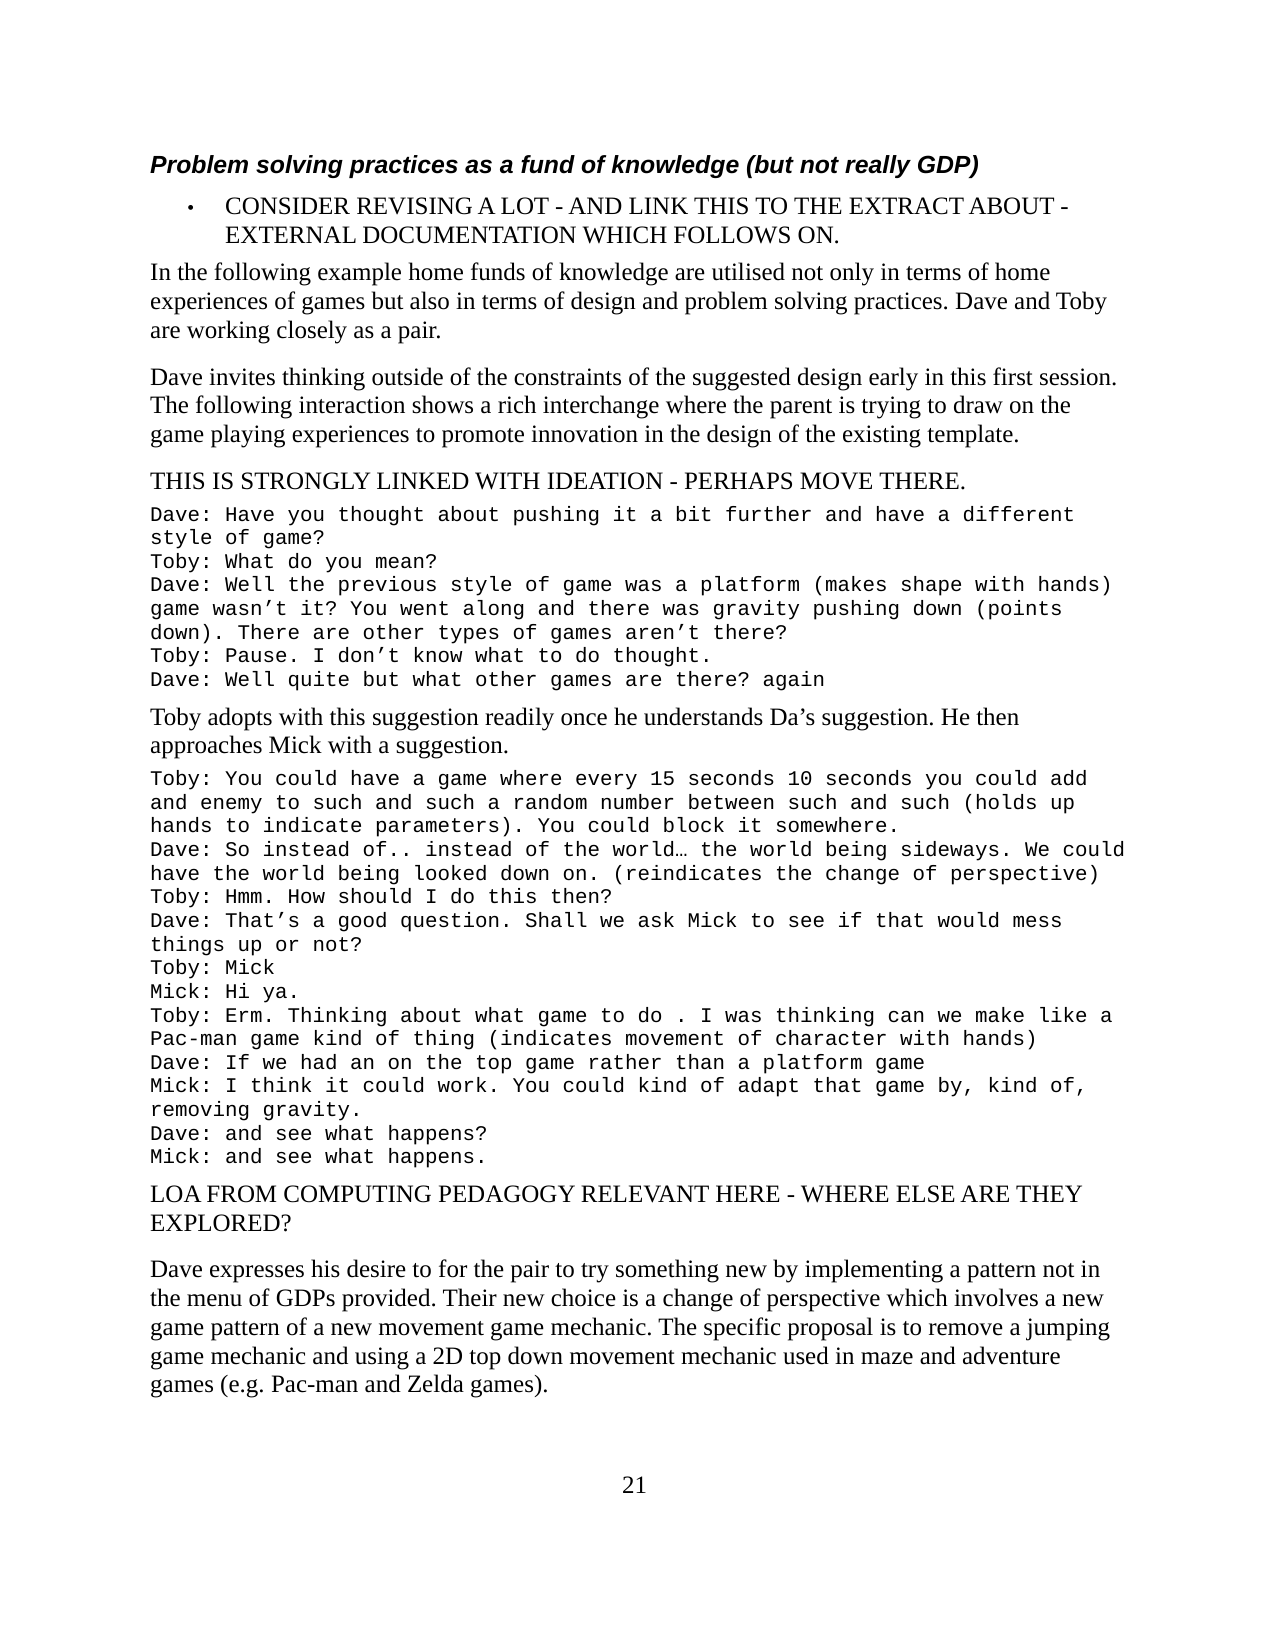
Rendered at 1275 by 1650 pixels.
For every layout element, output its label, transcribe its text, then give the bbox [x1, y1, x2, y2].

text Toby: What do you mean? [150, 551, 1125, 574]
list CONSIDER REVISING A LOT - AND LINK THIS TO THE EXTRACT ABOUT - EXTERNAL DOCUMENTATION WHICH FOLLOWS ON. [187, 191, 1125, 248]
text Mick: Hi ya. [150, 981, 1125, 1004]
text Toby: Erm. Thinking about what game to do . I was thinking can we make like a Pac-man game kind of thing (indicates movement of character with hands) [150, 1004, 1125, 1052]
text Toby: You could have a game where every 15 seconds 10 seconds you could add and enemy to such and such a random number between such and such (holds up hands to indicate parameters). You could block it somewhere. [150, 768, 1125, 839]
text Toby: Mick [150, 957, 1125, 981]
text Dave: Have you thought about pushing it a bit further and have a different style of game? [150, 503, 1125, 551]
subtitle Problem solving practices as a fund of knowledge (but not really GDP) [150, 150, 1125, 178]
text Dave expresses his desire to for the pair to try something new by implementing a pattern not in the menu of GDPs provided. Their new choice is a change of perspective which involves a new game pattern of a new movement game mechanic. The specific proposal is to remove a jumping game mechanic and using a 2D top down movement mechanic used in maze and adventure games (e.g. Pac-man and Zelda games). [150, 1254, 1125, 1398]
text Mick: I think it could work. You could kind of adapt that game by, kind of, removing gravity. [150, 1076, 1125, 1123]
text In the following example home funds of knowledge are utilised not only in terms of home experiences of games but also in terms of design and problem solving practices. Dave and Toby are working closely as a pair. [150, 257, 1125, 344]
text Dave: Well the previous style of game was a platform (makes shape with hands) game wasn’t it? You went along and there was gravity pushing down (points down). There are other types of games aren’t there? [150, 574, 1125, 645]
text Dave invites thinking outside of the constraints of the suggested design early in this first session. The following interaction shows a rich interchange where the parent is trying to draw on the game playing experiences to promote innovation in the design of the existing template. [150, 362, 1125, 448]
text THIS IS STRONGLY LINKED WITH IDEATION - PERHAPS MOVE THERE. [150, 466, 1125, 494]
text Dave: If we had an on the top game rather than a platform game [150, 1052, 1125, 1076]
text Dave: So instead of.. instead of the world… the world being sideways. We could have the world being looked down on. (reindicates the change of perspective) [150, 839, 1125, 886]
text Toby: Hmm. How should I do this then? [150, 886, 1125, 910]
text Dave: Well quite but what other games are there? again [150, 669, 1125, 693]
text LOA FROM COMPUTING PEDAGOGY RELEVANT HERE - WHERE ELSE ARE THEY EXPLORED? [150, 1179, 1125, 1237]
text Toby adopts with this suggestion readily once he understands Da’s suggestion. He then approaches Mick with a suggestion. [150, 702, 1125, 759]
text Mick: and see what happens. [150, 1146, 1125, 1170]
text Dave: and see what happens? [150, 1123, 1125, 1146]
text Toby: Pause. I don’t know what to do thought. [150, 645, 1125, 669]
text Dave: That’s a good question. Shall we ask Mick to see if that would mess things up or not? [150, 910, 1125, 957]
